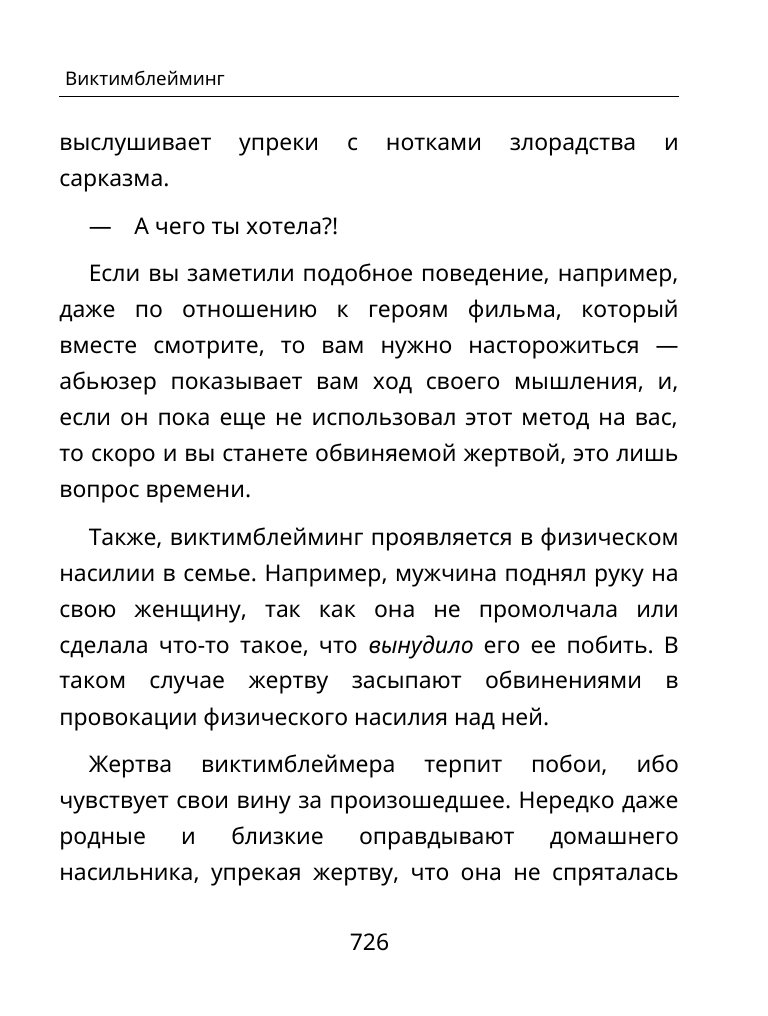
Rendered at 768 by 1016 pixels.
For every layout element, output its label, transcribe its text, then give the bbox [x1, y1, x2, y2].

text Также, виктимблейминг проявляется в физическом насилии в семье. Например, мужчина поднял руку на свою женщину, так как она не промолчала или сделала что-то такое, что вынудило его ее побить. В таком случае жертву засыпают обвинениями в провокации физического насилия над ней. [59, 521, 679, 732]
text Если вы заметили подобное поведение, например, даже по отношению к героям фильма, который вместе смотрите, то вам нужно насторожиться — абьюзер показывает вам ход своего мышления, и, если он пока еще не использовал этот метод на вас, то скоро и вы станете обвиняемой жертвой, это лишь вопрос времени. [59, 257, 679, 504]
list А чего ты хотела?! [59, 210, 679, 241]
text Жертва виктимблеймера терпит побои, ибо чувствует свои вину за произошедшее. Нередко даже родные и близкие оправдывают домашнего насильника, упрекая жертву, что она не спряталась [59, 748, 679, 887]
text выслушивает упреки с нотками злорадства и сарказма. [59, 126, 679, 193]
